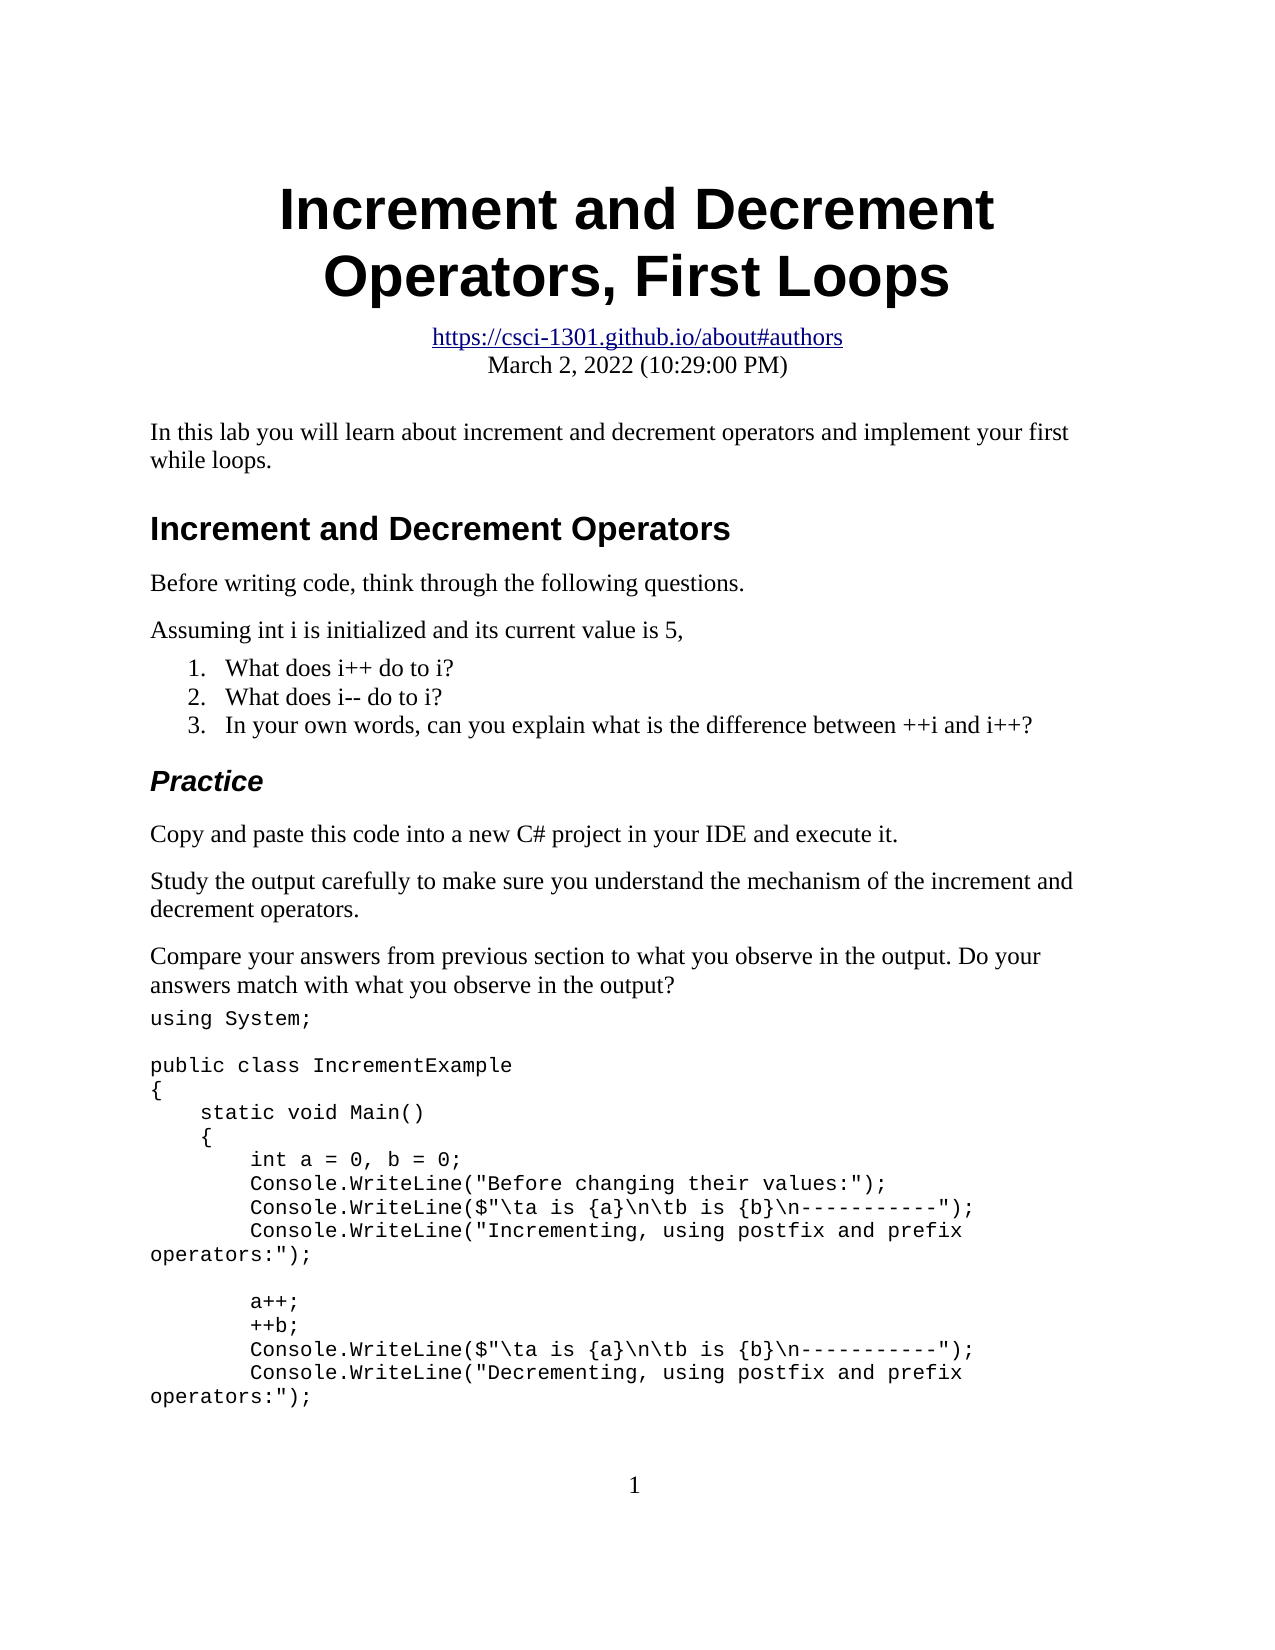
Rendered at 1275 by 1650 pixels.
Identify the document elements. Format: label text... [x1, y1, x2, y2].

list What does i++ do to i? [187, 653, 1125, 682]
subtitle Increment and Decrement Operators [150, 508, 1125, 547]
list What does i-- do to i? [187, 682, 1125, 710]
text Before writing code, think through the following questions. [150, 568, 1125, 597]
text Console.WriteLine("Decrementing, using postfix and prefix operators:"); [150, 1362, 1125, 1409]
text Copy and paste this code into a new C# project in your IDE and execute it. [150, 819, 1125, 848]
text a++; [150, 1291, 1125, 1315]
text Study the output carefully to make sure you understand the mechanism of the increment and decrement operators. [150, 866, 1125, 923]
text { [150, 1126, 1125, 1149]
text Console.WriteLine("Before changing their values:"); [150, 1173, 1125, 1197]
text March 2, 2022 (10:29:00 PM) [150, 350, 1125, 379]
list In your own words, can you explain what is the difference between ++i and i++? [187, 710, 1125, 739]
text Assuming int i is initialized and its current value is 5, [150, 615, 1125, 644]
text int a = 0, b = 0; [150, 1149, 1125, 1173]
text using System; [150, 1008, 1125, 1031]
text static void Main() [150, 1102, 1125, 1126]
subtitle Practice [150, 764, 1125, 798]
text ++b; [150, 1315, 1125, 1339]
text Console.WriteLine($"\ta is {a}\n\tb is {b}\n-----------"); [150, 1197, 1125, 1220]
text public class IncrementExample [150, 1055, 1125, 1078]
text In this lab you will learn about increment and decrement operators and implement your first while loops. [150, 417, 1125, 474]
text { [150, 1078, 1125, 1102]
title Increment and Decrement Operators, First Loops [150, 175, 1125, 309]
text Console.WriteLine("Incrementing, using postfix and prefix operators:"); [150, 1220, 1125, 1268]
text Compare your answers from previous section to what you observe in the output. Do your answers match with what you observe in the output? [150, 941, 1125, 999]
text https://csci-1301.github.io/about#authors [150, 322, 1125, 350]
text Console.WriteLine($"\ta is {a}\n\tb is {b}\n-----------"); [150, 1339, 1125, 1362]
